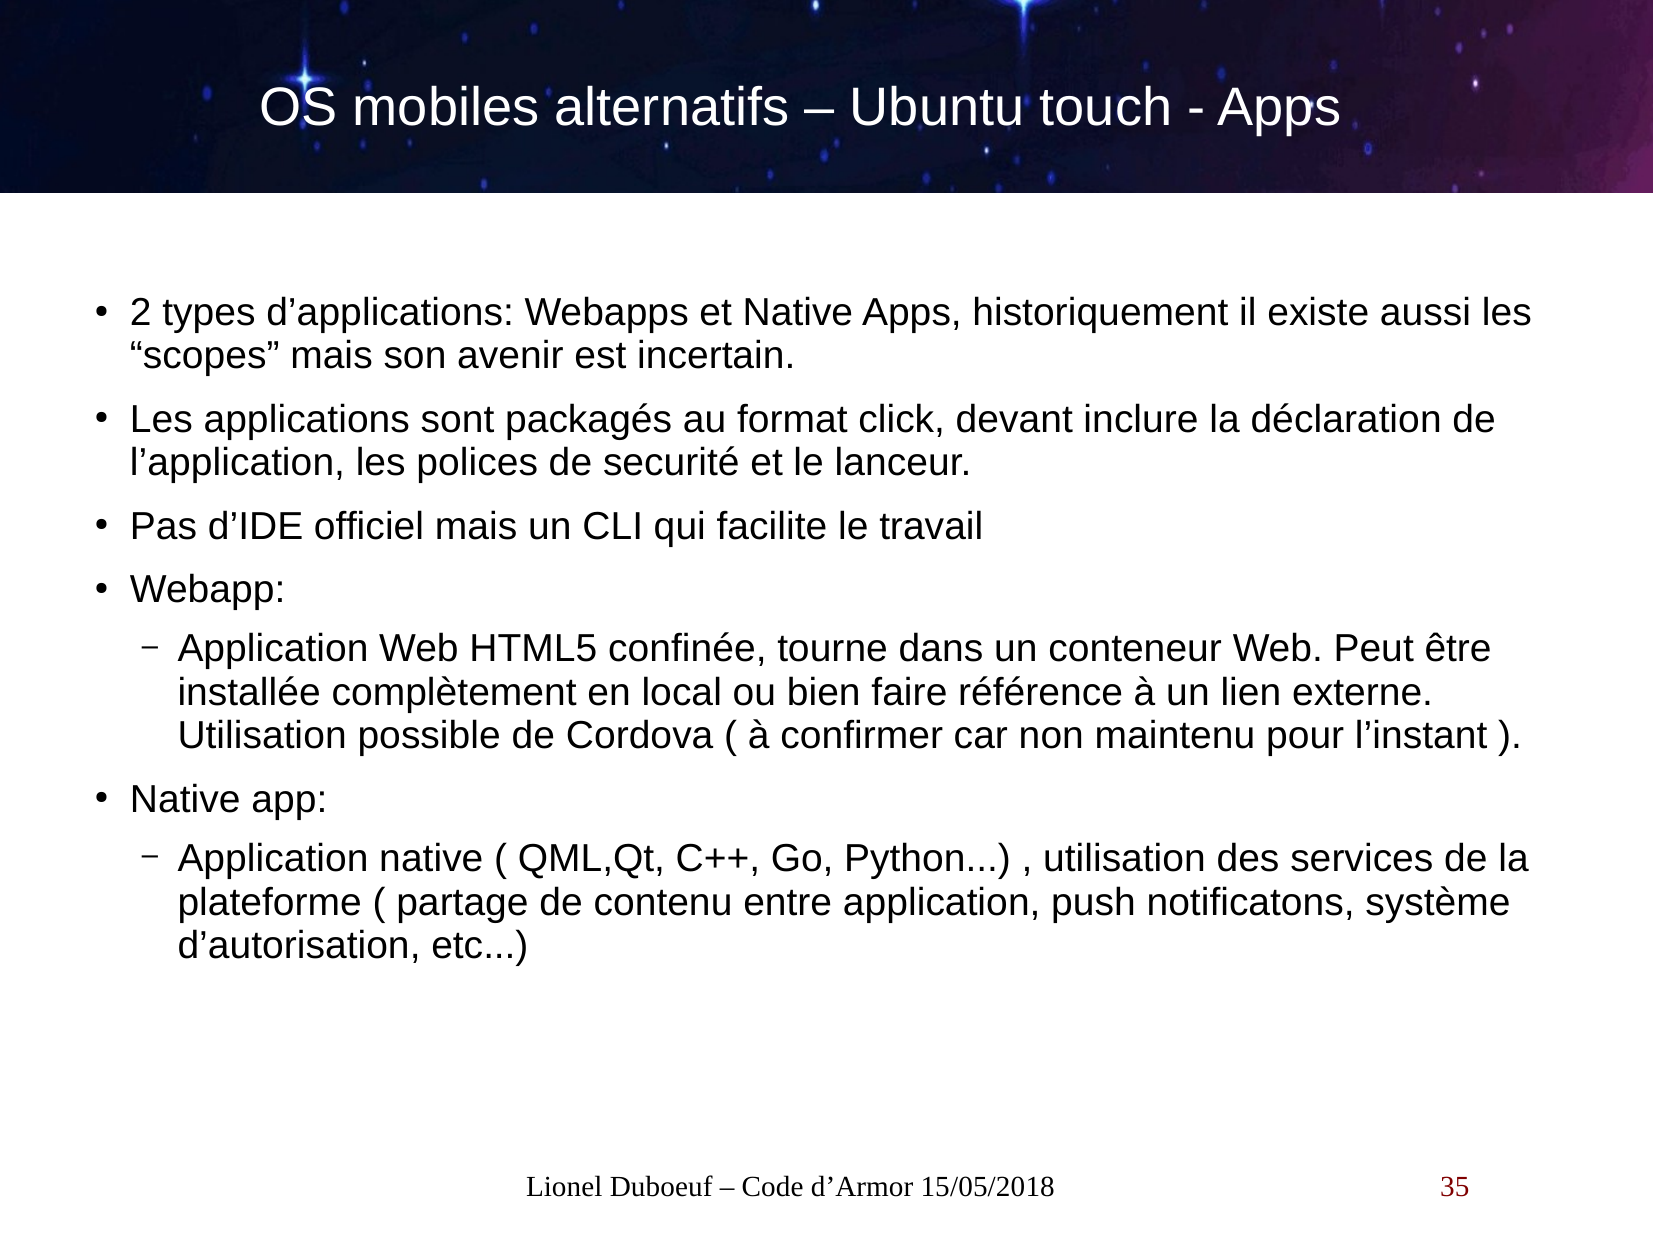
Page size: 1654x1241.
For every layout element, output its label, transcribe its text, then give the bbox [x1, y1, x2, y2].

picture [0, 0, 1653, 193]
list 2 types d’applications: Webapps et Native Apps, historiquement il existe aussi les “scopes” mais son avenir est incertain. Les applications sont packagés au format click, devant inclure la déclaration de l’application, les polices de securité et le lanceur. Pas d’IDE officiel mais un CLI qui facilite le travail Webapp: Application Web HTML5 confinée, tourne dans un conteneur Web. Peut être installée complètement en local ou bien faire référence à un lien externe. Utilisation possible de Cordova ( à confirmer car non maintenu pour l’instant ). Native app: Application native ( QML,Qt, C++, Go, Python...) , utilisation des services de la plateforme ( partage de contenu entre application, push notificatons, système d’autorisation, etc...) [82, 290, 1571, 1010]
title OS mobiles alternatifs – Ubuntu touch - Apps [57, 2, 1546, 211]
